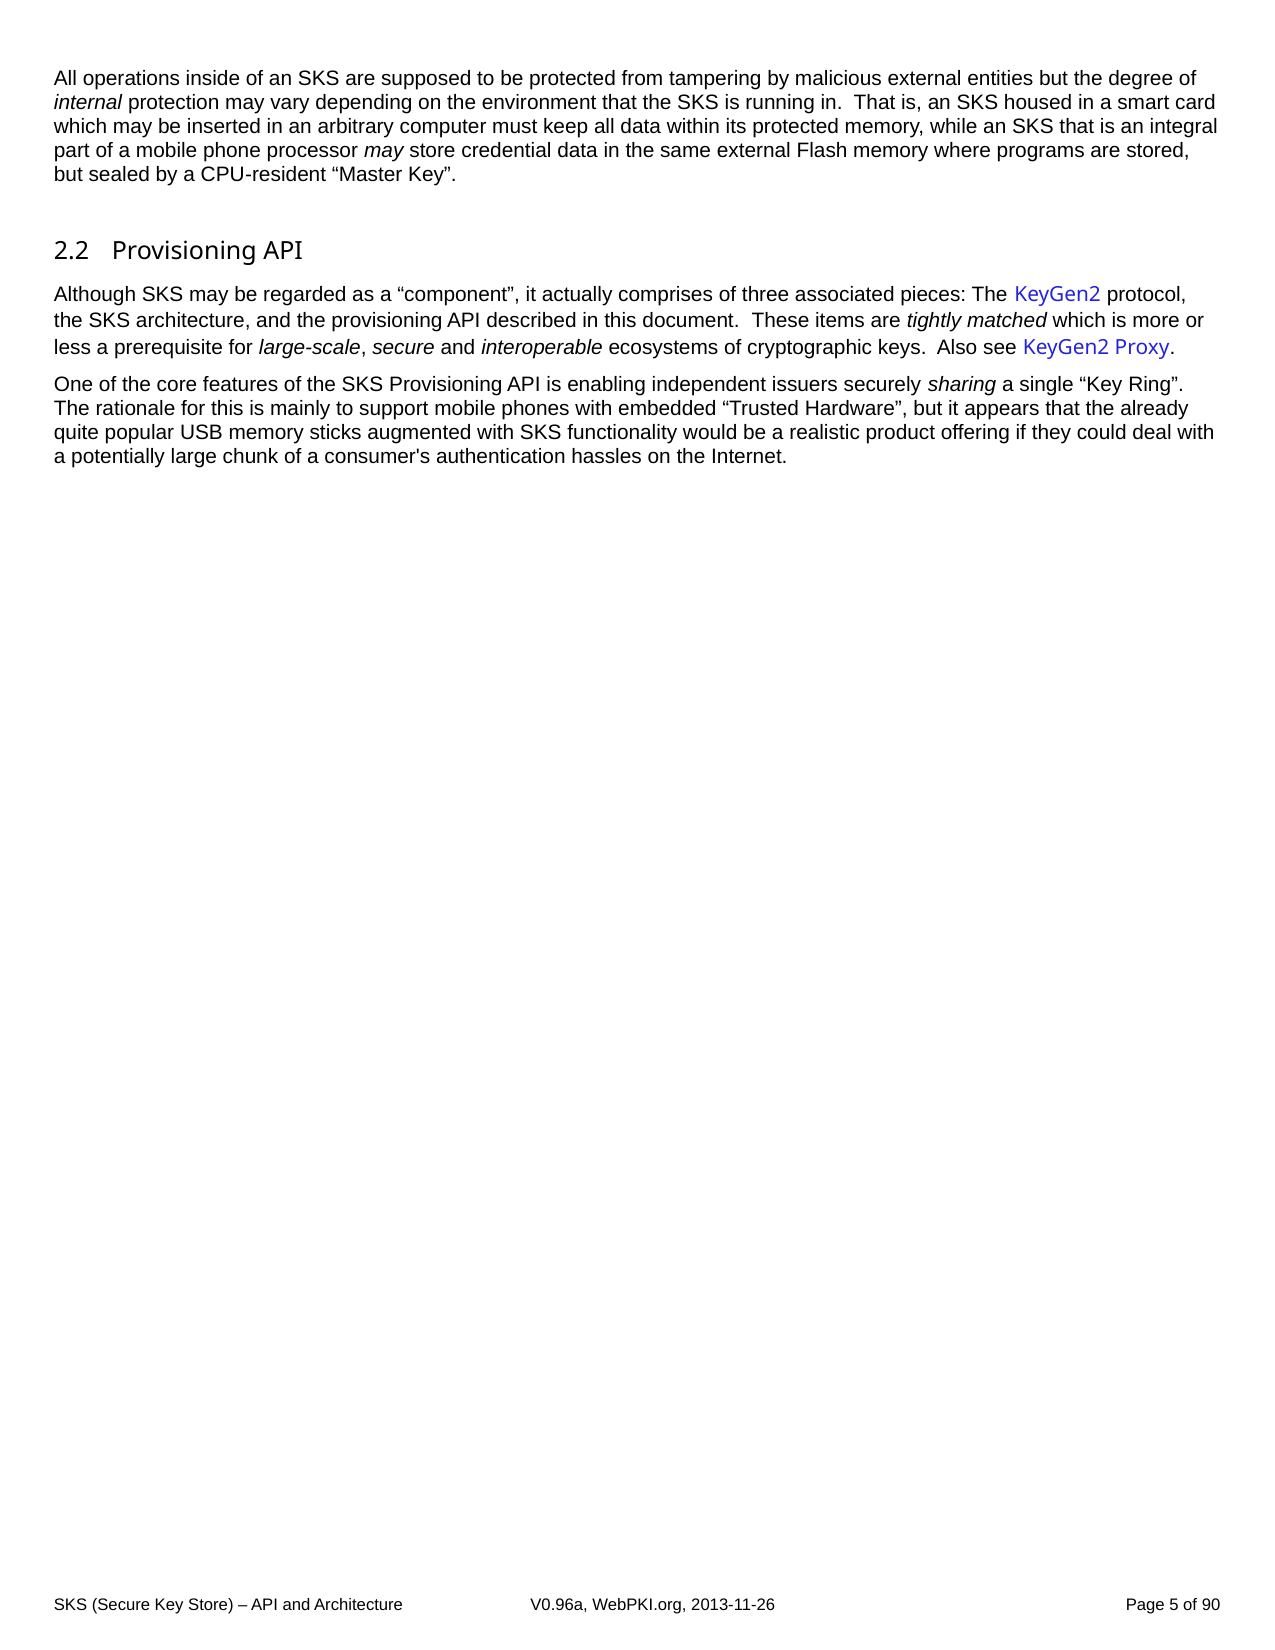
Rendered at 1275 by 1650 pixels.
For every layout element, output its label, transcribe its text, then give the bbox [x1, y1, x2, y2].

text All operations inside of an SKS are supposed to be protected from tampering by malicious external entities but the degree of internal protection may vary depending on the environment that the SKS is running in. That is, an SKS housed in a smart card which may be inserted in an arbitrary computer must keep all data within its protected memory, while an SKS that is an integral part of a mobile phone processor may store credential data in the same external Flash memory where programs are stored, but sealed by a CPU‑resident “Master Key”. [54, 66, 1221, 186]
text One of the core features of the SKS Provisioning API is enabling independent issuers securely sharing a single “Key Ring”. The rationale for this is mainly to support mobile phones with embedded “Trusted Hardware”, but it appears that the already quite popular USB memory sticks augmented with SKS functionality would be a realistic product offering if they could deal with a potentially large chunk of a consumer's authentication hassles on the Internet. [54, 372, 1221, 468]
text Although SKS may be regarded as a “component”, it actually comprises of three associated pieces: The KeyGen2 protocol, the SKS architecture, and the provisioning API described in this document. These items are tightly matched which is more or less a prerequisite for large-scale, secure and interoperable ecosystems of cryptographic keys. Also see KeyGen2 Proxy. [54, 279, 1221, 360]
subtitle Provisioning API [54, 233, 1221, 267]
